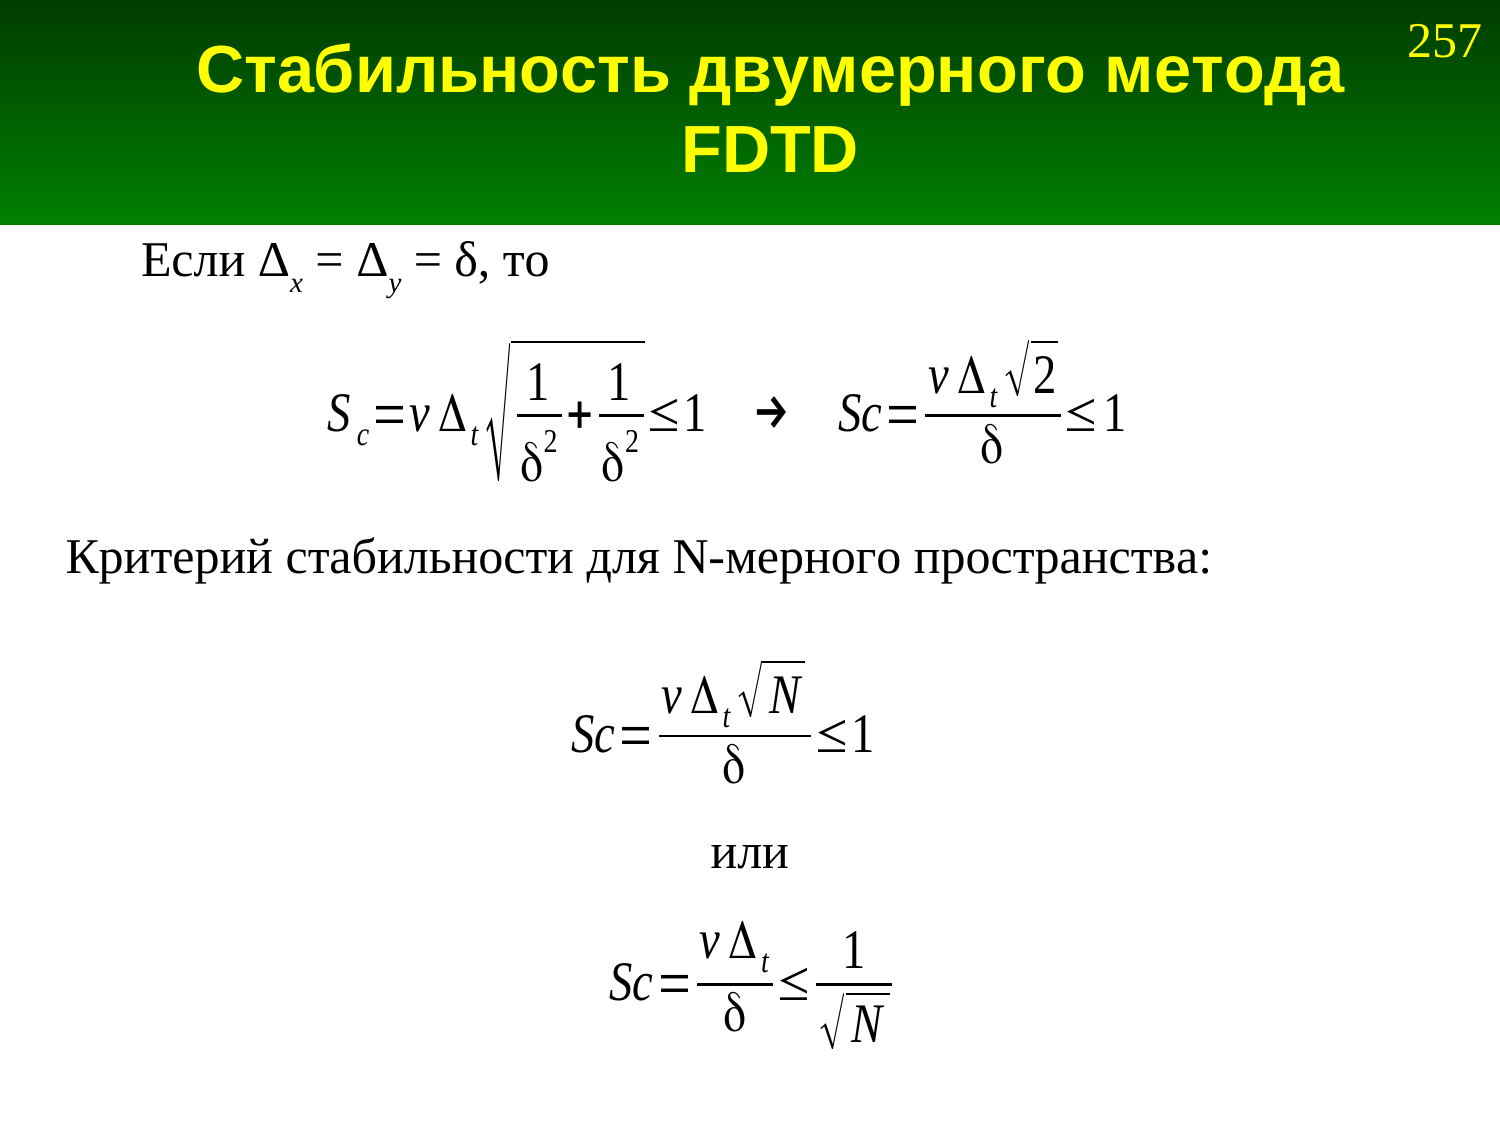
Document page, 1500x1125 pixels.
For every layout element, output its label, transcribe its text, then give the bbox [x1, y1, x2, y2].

title Стабильность двумерного метода FDTD [100, 7, 1441, 204]
text_box или [695, 811, 805, 886]
chart [556, 657, 886, 788]
chart [313, 337, 1137, 483]
text_box Если Δx = Δy = δ, то [126, 218, 1472, 306]
text_box Критерий стабильности для N-мерного пространства: [50, 515, 1229, 591]
chart [594, 909, 906, 1057]
